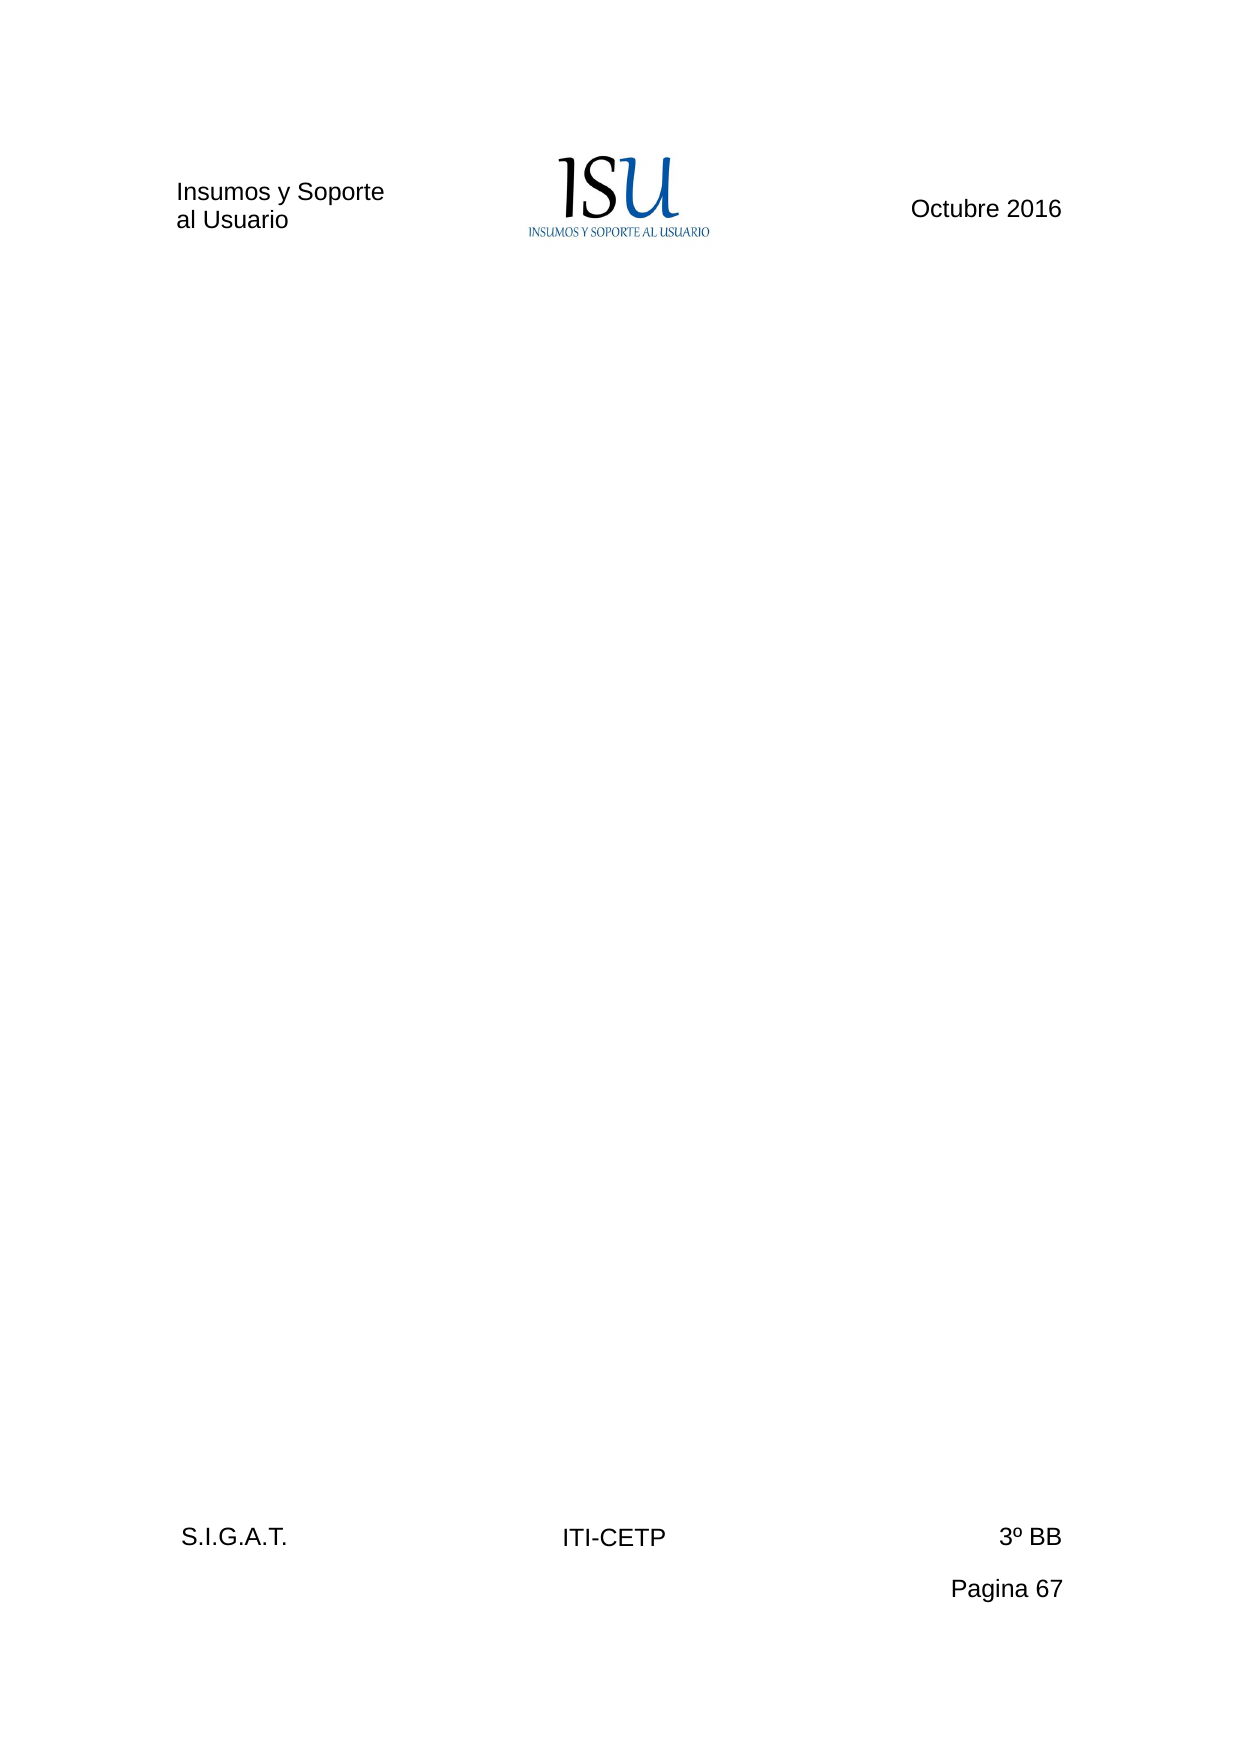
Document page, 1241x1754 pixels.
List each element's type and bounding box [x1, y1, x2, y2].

picture [517, 138, 723, 252]
